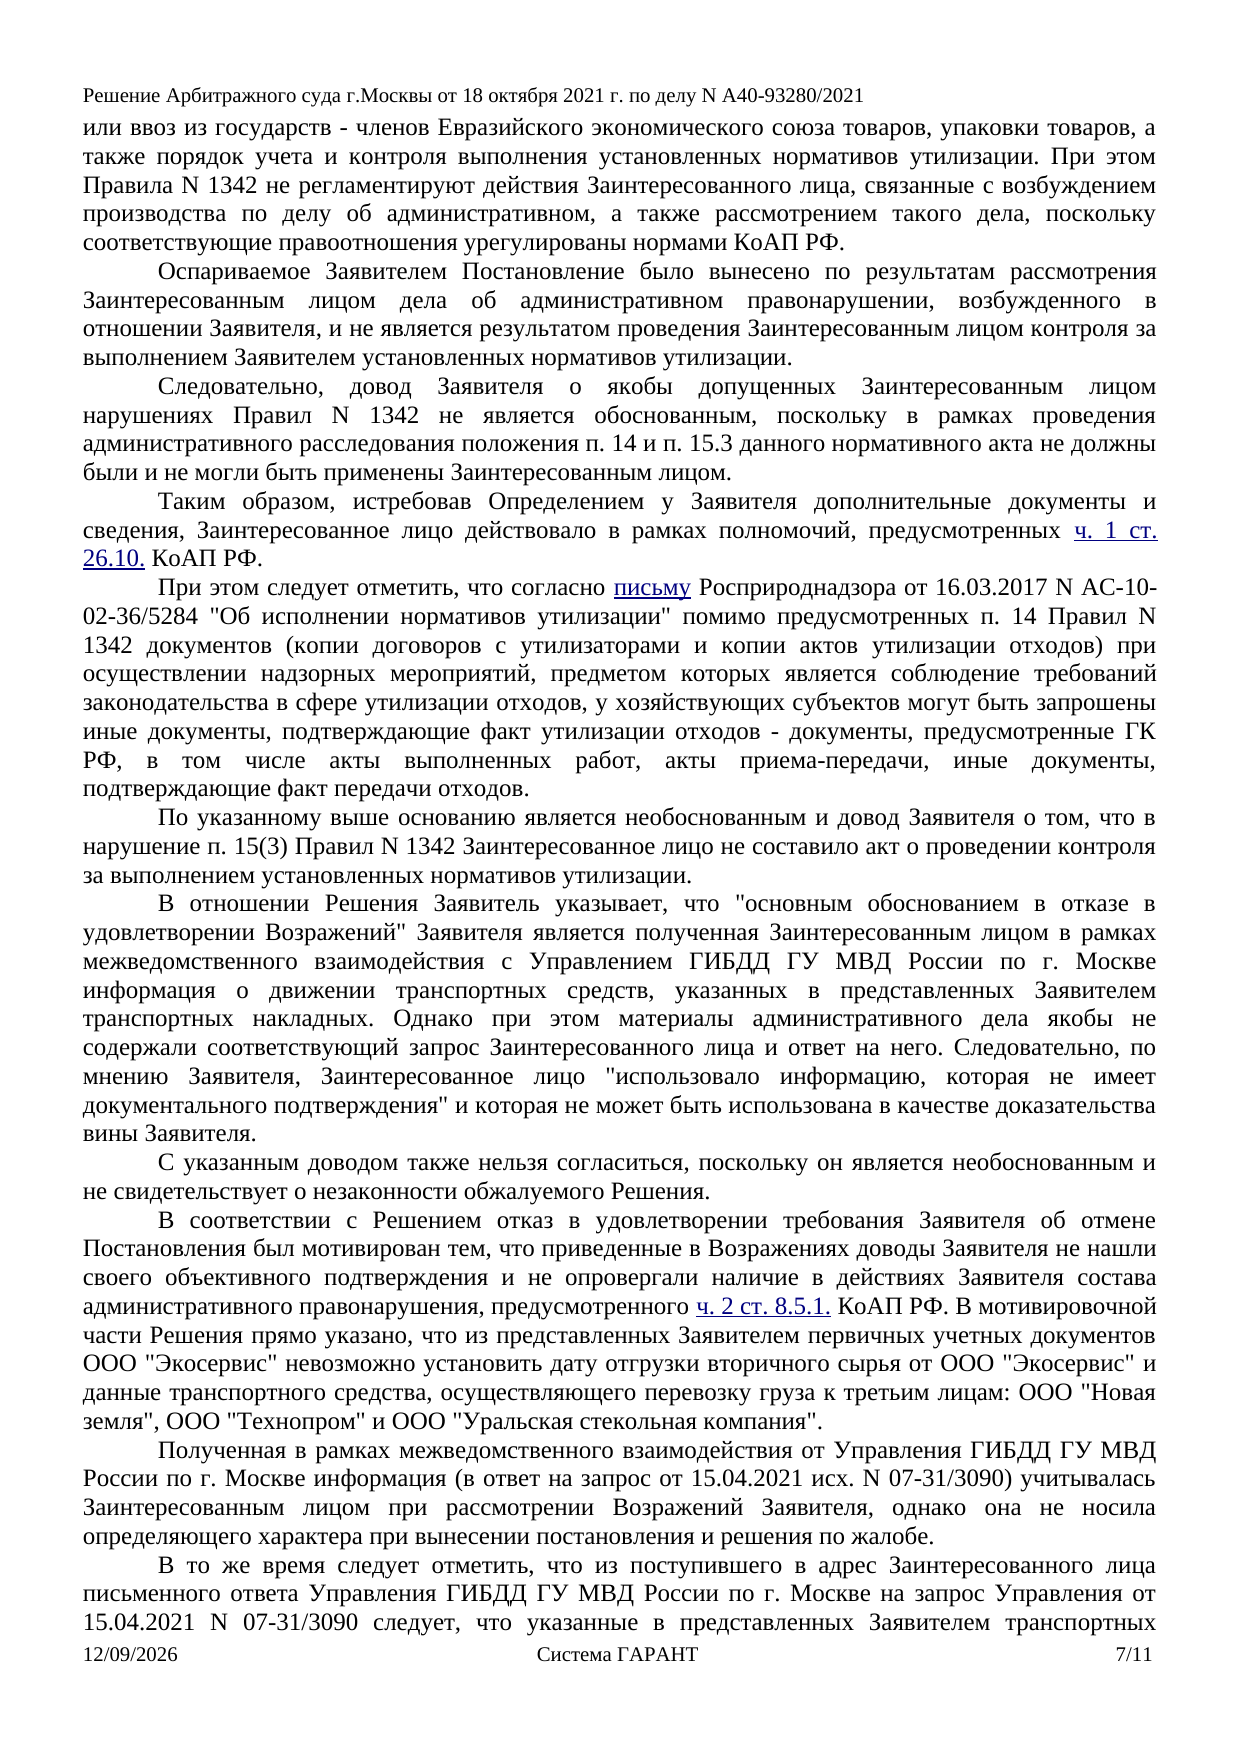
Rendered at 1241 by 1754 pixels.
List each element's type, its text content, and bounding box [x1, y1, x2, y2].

text Таким образом, истребовав Определением у Заявителя дополнительные документы и сведения, Заинтересованное лицо действовало в рамках полномочий, предусмотренных ч. 1 ст. 26.10. КоАП РФ. [83, 486, 1157, 572]
text Оспариваемое Заявителем Постановление было вынесено по результатам рассмотрения Заинтересованным лицом дела об административном правонарушении, возбужденного в отношении Заявителя, и не является результатом проведения Заинтересованным лицом контроля за выполнением Заявителем установленных нормативов утилизации. [83, 256, 1157, 371]
text С указанным доводом также нельзя согласиться, поскольку он является необоснованным и не свидетельствует о незаконности обжалуемого Решения. [83, 1147, 1157, 1205]
text В соответствии с Решением отказ в удовлетворении требования Заявителя об отмене Постановления был мотивирован тем, что приведенные в Возражениях доводы Заявителя не нашли своего объективного подтверждения и не опровергали наличие в действиях Заявителя состава административного правонарушения, предусмотренного ч. 2 ст. 8.5.1. КоАП РФ. В мотивировочной части Решения прямо указано, что из представленных Заявителем первичных учетных документов ООО "Экосервис" невозможно установить дату отгрузки вторичного сырья от ООО "Экосервис" и данные транспортного средства, осуществляющего перевозку груза к третьим лицам: ООО "Новая земля", ООО "Технопром" и ООО "Уральская стекольная компания". [83, 1205, 1157, 1435]
text По указанному выше основанию является необоснованным и довод Заявителя о том, что в нарушение п. 15(3) Правил N 1342 Заинтересованное лицо не составило акт о проведении контроля за выполнением установленных нормативов утилизации. [83, 802, 1157, 888]
text В то же время следует отметить, что из поступившего в адрес Заинтересованного лица письменного ответа Управления ГИБДД ГУ МВД России по г. Москве на запрос Управления от 15.04.2021 N 07-31/3090 следует, что указанные в представленных Заявителем транспортных [83, 1550, 1157, 1636]
text или ввоз из государств - членов Евразийского экономического союза товаров, упаковки товаров, а также порядок учета и контроля выполнения установленных нормативов утилизации. При этом Правила N 1342 не регламентируют действия Заинтересованного лица, связанные с возбуждением производства по делу об административном, а также рассмотрением такого дела, поскольку соответствующие правоотношения урегулированы нормами КоАП РФ. [83, 112, 1157, 256]
text При этом следует отметить, что согласно письму Росприроднадзора от 16.03.2017 N АС-10-02-36/5284 "Об исполнении нормативов утилизации" помимо предусмотренных п. 14 Правил N 1342 документов (копии договоров с утилизаторами и копии актов утилизации отходов) при осуществлении надзорных мероприятий, предметом которых является соблюдение требований законодательства в сфере утилизации отходов, у хозяйствующих субъектов могут быть запрошены иные документы, подтверждающие факт утилизации отходов - документы, предусмотренные ГК РФ, в том числе акты выполненных работ, акты приема-передачи, иные документы, подтверждающие факт передачи отходов. [83, 572, 1157, 802]
text Полученная в рамках межведомственного взаимодействия от Управления ГИБДД ГУ МВД России по г. Москве информация (в ответ на запрос от 15.04.2021 исх. N 07-31/3090) учитывалась Заинтересованным лицом при рассмотрении Возражений Заявителя, однако она не носила определяющего характера при вынесении постановления и решения по жалобе. [83, 1435, 1157, 1550]
text Следовательно, довод Заявителя о якобы допущенных Заинтересованным лицом нарушениях Правил N 1342 не является обоснованным, поскольку в рамках проведения административного расследования положения п. 14 и п. 15.3 данного нормативного акта не должны были и не могли быть применены Заинтересованным лицом. [83, 371, 1157, 486]
text В отношении Решения Заявитель указывает, что "основным обоснованием в отказе в удовлетворении Возражений" Заявителя является полученная Заинтересованным лицом в рамках межведомственного взаимодействия с Управлением ГИБДД ГУ МВД России по г. Москве информация о движении транспортных средств, указанных в представленных Заявителем транспортных накладных. Однако при этом материалы административного дела якобы не содержали соответствующий запрос Заинтересованного лица и ответ на него. Следовательно, по мнению Заявителя, Заинтересованное лицо "использовало информацию, которая не имеет документального подтверждения" и которая не может быть использована в качестве доказательства вины Заявителя. [83, 888, 1157, 1147]
